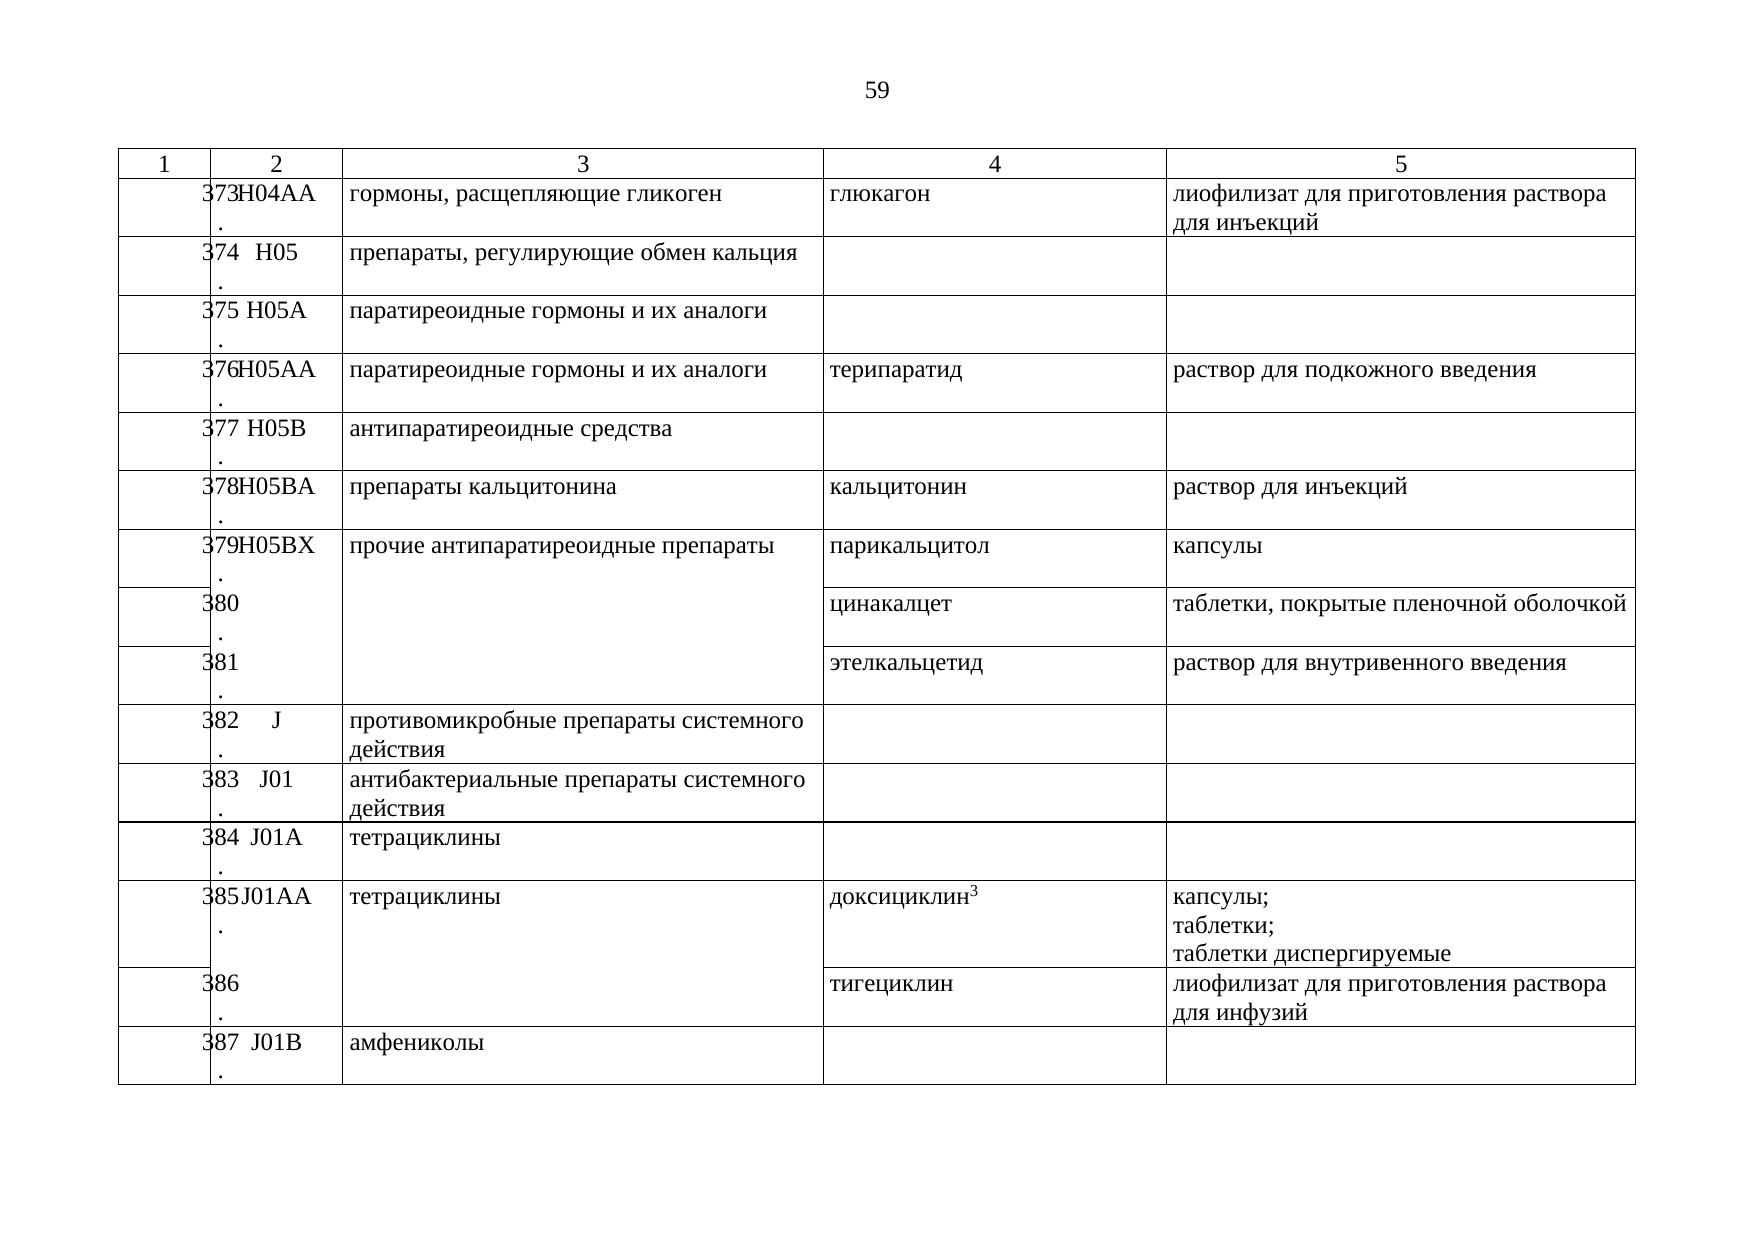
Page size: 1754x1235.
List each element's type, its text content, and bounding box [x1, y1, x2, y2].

table_cell H05A [211, 296, 342, 353]
table_cell лиофилизат для приготовления раствора для инфузий [1167, 968, 1635, 1026]
table_cell [119, 881, 210, 967]
table_cell гормоны, расщепляющие гликоген [343, 179, 823, 236]
table_cell H05 [211, 237, 342, 294]
table_cell H05B [211, 413, 342, 470]
table_cell кальцитонин [824, 471, 1166, 529]
table_cell [1167, 705, 1635, 763]
table_cell [119, 647, 210, 704]
table_cell антипаратиреоидные средства [343, 413, 823, 470]
table_cell цинакалцет [824, 588, 1166, 646]
table_cell [1167, 1027, 1635, 1084]
table_cell [119, 354, 210, 412]
table_cell [824, 705, 1166, 763]
table_cell препараты, регулирующие обмен кальция [343, 237, 823, 294]
table_cell доксициклин3 [824, 881, 1166, 967]
table_cell антибактериальные препараты системного действия [343, 764, 823, 821]
table_cell капсулы [1167, 530, 1635, 587]
table_cell противомикробные препараты системного действия [343, 705, 823, 763]
table_cell терипаратид [824, 354, 1166, 412]
table_cell [824, 1027, 1166, 1084]
table_cell [824, 764, 1166, 821]
table_cell раствор для подкожного введения [1167, 354, 1635, 412]
table_cell [1167, 237, 1635, 294]
table_cell H05BX [211, 530, 342, 704]
table_cell J01A [211, 823, 342, 880]
table_header 2 [211, 149, 342, 177]
table_cell [119, 296, 210, 353]
table_cell J01AA [211, 881, 342, 1026]
table_cell раствор для внутривенного введения [1167, 647, 1635, 704]
table_cell лиофилизат для приготовления раствора для инъекций [1167, 179, 1635, 236]
table_cell прочие антипаратиреоидные препараты [343, 530, 823, 704]
table_cell тетрациклины [343, 881, 823, 1026]
table_header 4 [824, 149, 1166, 177]
table_cell [824, 296, 1166, 353]
table_header 3 [343, 149, 823, 177]
table_cell амфениколы [343, 1027, 823, 1084]
table_cell [1167, 823, 1635, 880]
table_cell парикальцитол [824, 530, 1166, 587]
table_cell [824, 237, 1166, 294]
table_cell H05BA [211, 471, 342, 529]
table_header 1 [119, 149, 210, 177]
table_cell глюкагон [824, 179, 1166, 236]
table_header 5 [1167, 149, 1635, 177]
table_cell [119, 705, 210, 763]
table_cell [1167, 296, 1635, 353]
table_cell J [211, 705, 342, 763]
table_cell [119, 588, 210, 646]
table_cell [119, 1027, 210, 1084]
table_cell тигециклин [824, 968, 1166, 1026]
table_cell препараты кальцитонина [343, 471, 823, 529]
table_cell [119, 471, 210, 529]
table_cell [1167, 764, 1635, 821]
table_cell J01 [211, 764, 342, 821]
table_cell [119, 413, 210, 470]
table_cell J01B [211, 1027, 342, 1084]
table_cell [119, 764, 210, 821]
table_cell [119, 179, 210, 236]
table_cell паратиреоидные гормоны и их аналоги [343, 354, 823, 412]
table_cell H05AA [211, 354, 342, 412]
table_cell [119, 237, 210, 294]
table_cell [1167, 413, 1635, 470]
table_cell [824, 823, 1166, 880]
table_cell раствор для инъекций [1167, 471, 1635, 529]
table_cell таблетки, покрытые пленочной оболочкой [1167, 588, 1635, 646]
table_cell [119, 968, 210, 1026]
table_cell [824, 413, 1166, 470]
table_cell этелкальцетид [824, 647, 1166, 704]
table_cell капсулы; таблетки; таблетки диспергируемые [1167, 881, 1635, 967]
table_cell [119, 823, 210, 880]
table_cell паратиреоидные гормоны и их аналоги [343, 296, 823, 353]
table_cell тетрациклины [343, 823, 823, 880]
table_cell [119, 530, 210, 587]
table_cell Н04АА [211, 179, 342, 236]
